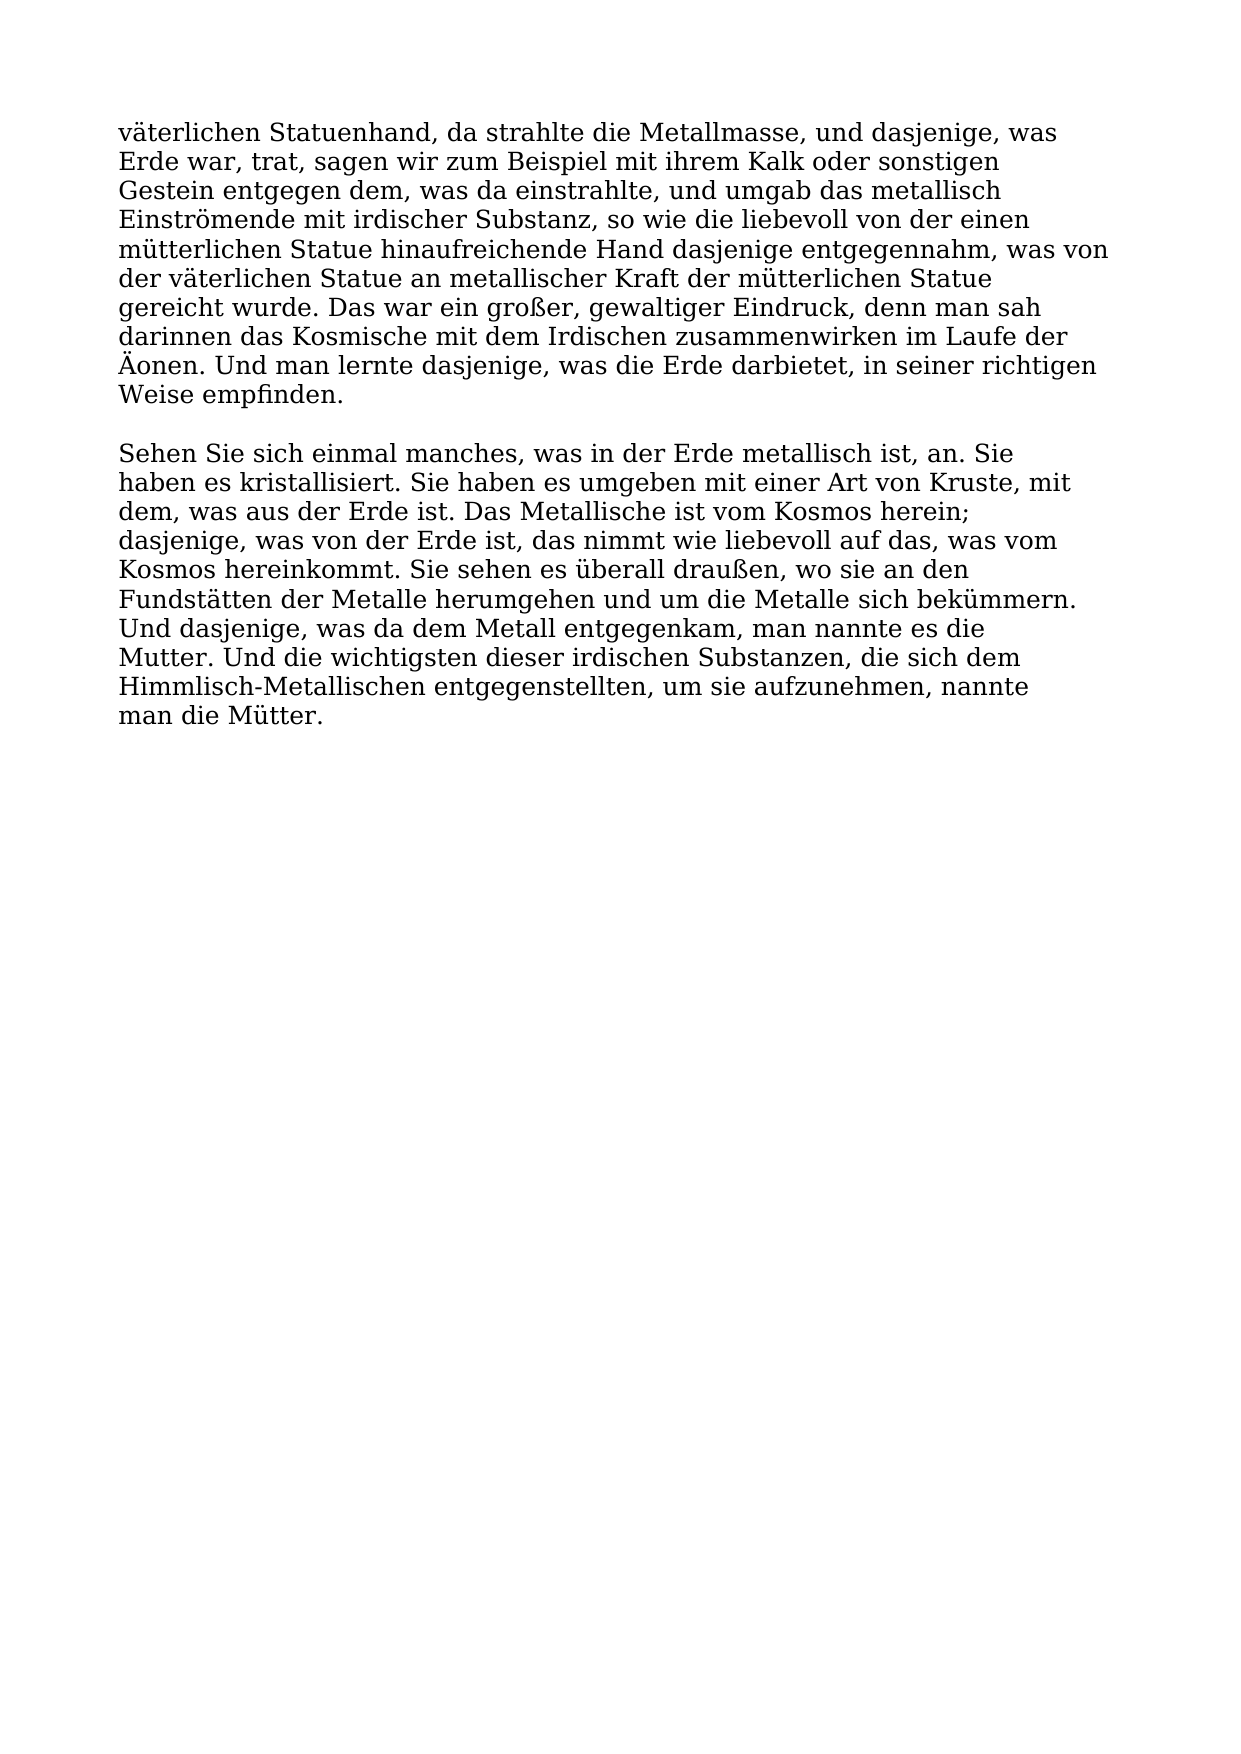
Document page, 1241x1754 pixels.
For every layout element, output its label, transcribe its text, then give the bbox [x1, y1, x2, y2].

text Einströmende mit irdischer Substanz, so wie die liebevoll von der einen [118, 206, 1122, 235]
text Himmlisch-Metallischen entgegenstellten, um sie aufzunehmen, nannte [118, 672, 1122, 701]
text Und dasjenige, was da dem Metall entgegenkam, man nannte es die [118, 614, 1122, 643]
text mütterlichen Statue hinaufreichende Hand dasjenige entgegennahm, was von [118, 235, 1122, 264]
text Erde war, trat, sagen wir zum Beispiel mit ihrem Kalk oder sonstigen [118, 147, 1122, 176]
text man die Mütter. [118, 701, 1122, 731]
text Kosmos hereinkommt. Sie sehen es überall draußen, wo sie an den [118, 556, 1122, 585]
text der väterlichen Statue an metallischer Kraft der mütterlichen Statue [118, 264, 1122, 293]
text Mutter. Und die wichtigsten dieser irdischen Substanzen, die sich dem [118, 643, 1122, 672]
text haben es kristallisiert. Sie haben es umgeben mit einer Art von Kruste, mit [118, 468, 1122, 497]
text väterlichen Statuenhand, da strahlte die Metallmasse, und dasjenige, was [118, 118, 1122, 147]
text gereicht wurde. Das war ein großer, gewaltiger Eindruck, denn man sah [118, 293, 1122, 322]
text Gestein entgegen dem, was da einstrahlte, und umgab das metallisch [118, 176, 1122, 206]
text Sehen Sie sich einmal manches, was in der Erde metallisch ist, an. Sie [118, 439, 1122, 468]
text dem, was aus der Erde ist. Das Metallische ist vom Kosmos herein; [118, 497, 1122, 526]
text Äonen. Und man lernte dasjenige, was die Erde darbietet, in seiner richtigen [118, 351, 1122, 381]
text dasjenige, was von der Erde ist, das nimmt wie liebevoll auf das, was vom [118, 526, 1122, 556]
text Fundstätten der Metalle herumgehen und um die Metalle sich bekümmern. [118, 585, 1122, 614]
text Weise empfinden. [118, 381, 1122, 410]
text darinnen das Kosmische mit dem Irdischen zusammenwirken im Laufe der [118, 322, 1122, 351]
